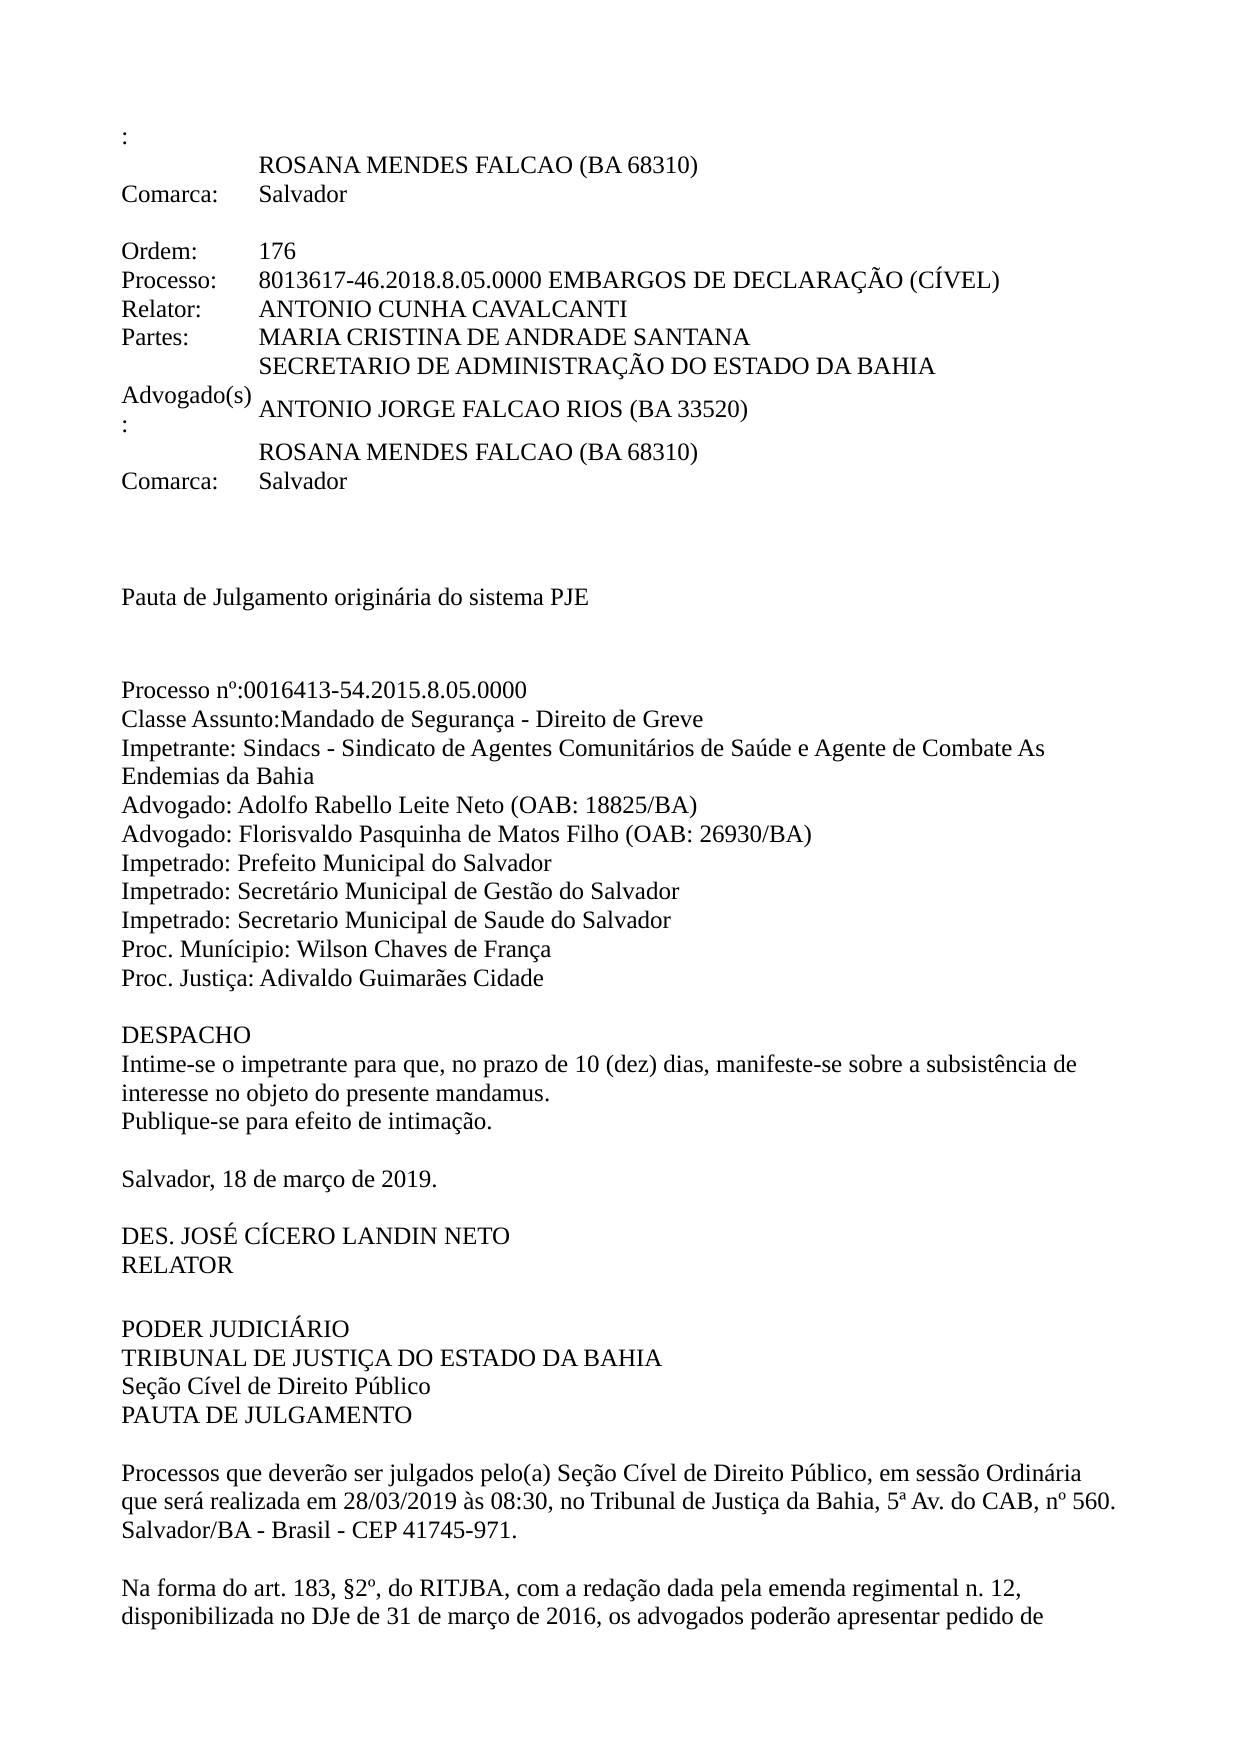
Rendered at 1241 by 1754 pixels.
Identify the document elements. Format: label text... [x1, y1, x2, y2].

table_cell ANTONIO JORGE FALCAO RIOS (BA 33520) [258, 380, 1000, 437]
table_cell : [121, 121, 258, 150]
table_cell Comarca: [121, 466, 258, 495]
table_cell ANTONIO CUNHA CAVALCANTI [258, 294, 1000, 322]
table_header Pauta de Julgamento originária do sistema PJE [118, 118, 1122, 672]
table_cell Comarca: [121, 179, 258, 207]
table_cell [121, 438, 258, 466]
table_cell Processo: [121, 265, 258, 294]
table_cell MARIA CRISTINA DE ANDRADE SANTANA [258, 323, 1000, 351]
table_cell Relator: [121, 294, 258, 322]
table_cell PODER JUDICIÁRIO TRIBUNAL DE JUSTIÇA DO ESTADO DA BAHIA Seção Cível de Direito Público PAUTA DE JULGAMENTO Processos que deverão ser julgados pelo(a) Seção Cível de Direito Público, em sessão Ordinária que será realizada em 28/03/2019 às 08:30, no Tribunal de Justiça da Bahia, 5ª Av. do CAB, nº 560. Salvador/BA - Brasil - CEP 41745-971. Na forma do art. 183, §2º, do RITJBA, com a redação dada pela emenda regimental n. 12, disponibilizada no DJe de 31 de março de 2016, os advogados poderão apresentar pedido de [118, 1311, 1122, 1633]
table_cell Salvador [258, 179, 972, 207]
table_cell [258, 121, 972, 150]
table_cell Partes: [121, 323, 258, 351]
table_cell [121, 150, 258, 179]
table_cell Processo nº:0016413-54.2015.8.05.0000 Classe Assunto:Mandado de Segurança - Direito de Greve Impetrante: Sindacs - Sindicato de Agentes Comunitários de Saúde e Agente de Combate As Endemias da Bahia Advogado: Adolfo Rabello Leite Neto (OAB: 18825/BA) Advogado: Florisvaldo Pasquinha de Matos Filho (OAB: 26930/BA) Impetrado: Prefeito Municipal do Salvador Impetrado: Secretário Municipal de Gestão do Salvador Impetrado: Secretario Municipal de Saude do Salvador Proc. Munícipio: Wilson Chaves de França Proc. Justiça: Adivaldo Guimarães Cidade DESPACHO Intime-se o impetrante para que, no prazo de 10 (dez) dias, manifeste-se sobre a subsistência de interesse no objeto do presente mandamus. Publique-se para efeito de intimação. Salvador, 18 de março de 2019. DES. JOSÉ CÍCERO LANDIN NETO RELATOR [118, 672, 1122, 1311]
table_cell SECRETARIO DE ADMINISTRAÇÃO DO ESTADO DA BAHIA [258, 351, 1000, 380]
table_cell ROSANA MENDES FALCAO (BA 68310) [258, 150, 972, 179]
table_header Ordem: [121, 236, 258, 265]
table_cell [121, 351, 258, 380]
table_cell Advogado(s): [121, 380, 258, 437]
table_cell ROSANA MENDES FALCAO (BA 68310) [258, 438, 1000, 466]
table_cell Salvador [258, 466, 1000, 495]
table_header 176 [258, 236, 1000, 265]
table_cell 8013617-46.2018.8.05.0000 EMBARGOS DE DECLARAÇÃO (CÍVEL) [258, 265, 1000, 294]
